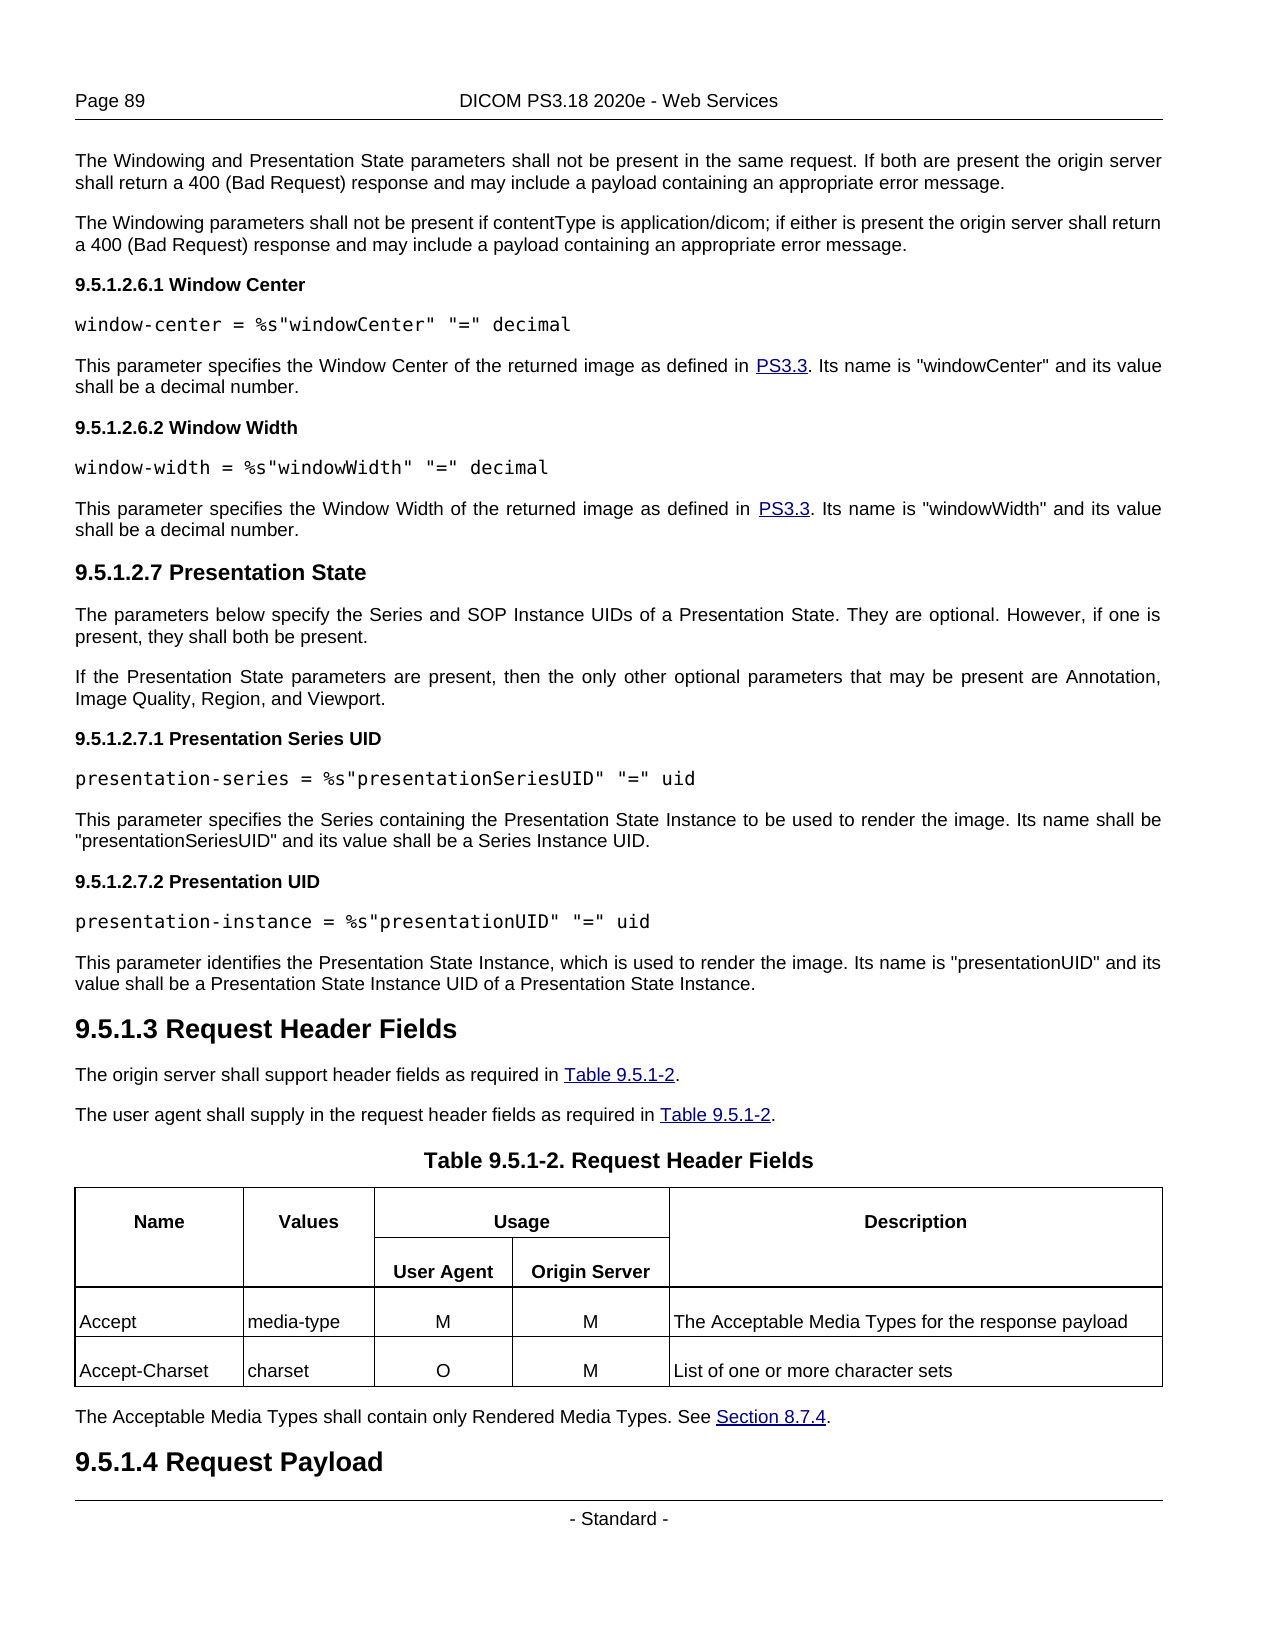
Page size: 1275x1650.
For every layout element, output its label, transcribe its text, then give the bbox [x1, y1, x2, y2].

text presentation-series = %s"presentationSeriesUID" "=" uid [75, 768, 1162, 790]
table_cell Origin Server [513, 1238, 669, 1286]
table_cell media-type [244, 1288, 374, 1336]
text 9.5.1.2.6.1 Window Center [75, 274, 1162, 295]
text 9.5.1.2.7.1 Presentation Series UID [75, 728, 1162, 749]
table_cell List of one or more character sets [670, 1337, 1162, 1386]
table_cell User Agent [375, 1238, 512, 1286]
text The Windowing parameters shall not be present if contentType is application/dicom; if either is present the origin server shall return a 400 (Bad Request) response and may include a payload containing an appropriate error message. [75, 212, 1162, 255]
table_cell O [375, 1337, 512, 1386]
table_header Name [76, 1188, 243, 1286]
text 9.5.1.4 Request Payload [75, 1446, 1162, 1477]
table_header Usage [375, 1188, 669, 1237]
table_cell The Acceptable Media Types for the response payload [670, 1288, 1162, 1336]
table_cell M [375, 1288, 512, 1336]
table_cell M [513, 1337, 669, 1386]
text The origin server shall support header fields as required in Table 9.5.1-2. [75, 1063, 1162, 1085]
text The user agent shall supply in the request header fields as required in Table 9.5.1-2. [75, 1104, 1162, 1125]
table_cell M [513, 1288, 669, 1336]
text This parameter specifies the Series containing the Presentation State Instance to be used to render the image. Its name shall be "presentationSeriesUID" and its value shall be a Series Instance UID. [75, 809, 1162, 852]
text window-width = %s"windowWidth" "=" decimal [75, 457, 1162, 479]
text If the Presentation State parameters are present, then the only other optional parameters that may be present are Annotation, Image Quality, Region, and Viewport. [75, 666, 1162, 709]
table_header Description [670, 1188, 1162, 1286]
text The parameters below specify the Series and SOP Instance UIDs of a Presentation State. They are optional. However, if one is present, they shall both be present. [75, 604, 1162, 647]
text The Windowing and Presentation State parameters shall not be present in the same request. If both are present the origin server shall return a 400 (Bad Request) response and may include a payload containing an appropriate error message. [75, 150, 1162, 193]
text This parameter specifies the Window Center of the returned image as defined in PS3.3. Its name is "windowCenter" and its value shall be a decimal number. [75, 355, 1162, 398]
text This parameter identifies the Presentation State Instance, which is used to render the image. Its name is "presentationUID" and its value shall be a Presentation State Instance UID of a Presentation State Instance. [75, 951, 1162, 994]
text 9.5.1.2.7 Presentation State [75, 559, 1162, 585]
text The Acceptable Media Types shall contain only Rendered Media Types. See Section 8.7.4. [75, 1406, 1162, 1427]
table_cell Accept-Charset [76, 1337, 243, 1386]
text window-center = %s"windowCenter" "=" decimal [75, 314, 1162, 336]
table_header Values [244, 1188, 374, 1286]
table_cell Accept [76, 1288, 243, 1336]
text Table 9.5.1-2. Request Header Fields [75, 1148, 1162, 1173]
text presentation-instance = %s"presentationUID" "=" uid [75, 911, 1162, 933]
text 9.5.1.2.7.2 Presentation UID [75, 871, 1162, 892]
text This parameter specifies the Window Width of the returned image as defined in PS3.3. Its name is "windowWidth" and its value shall be a decimal number. [75, 497, 1162, 541]
text 9.5.1.3 Request Header Fields [75, 1013, 1162, 1044]
text 9.5.1.2.6.2 Window Width [75, 417, 1162, 438]
table_cell charset [244, 1337, 374, 1386]
